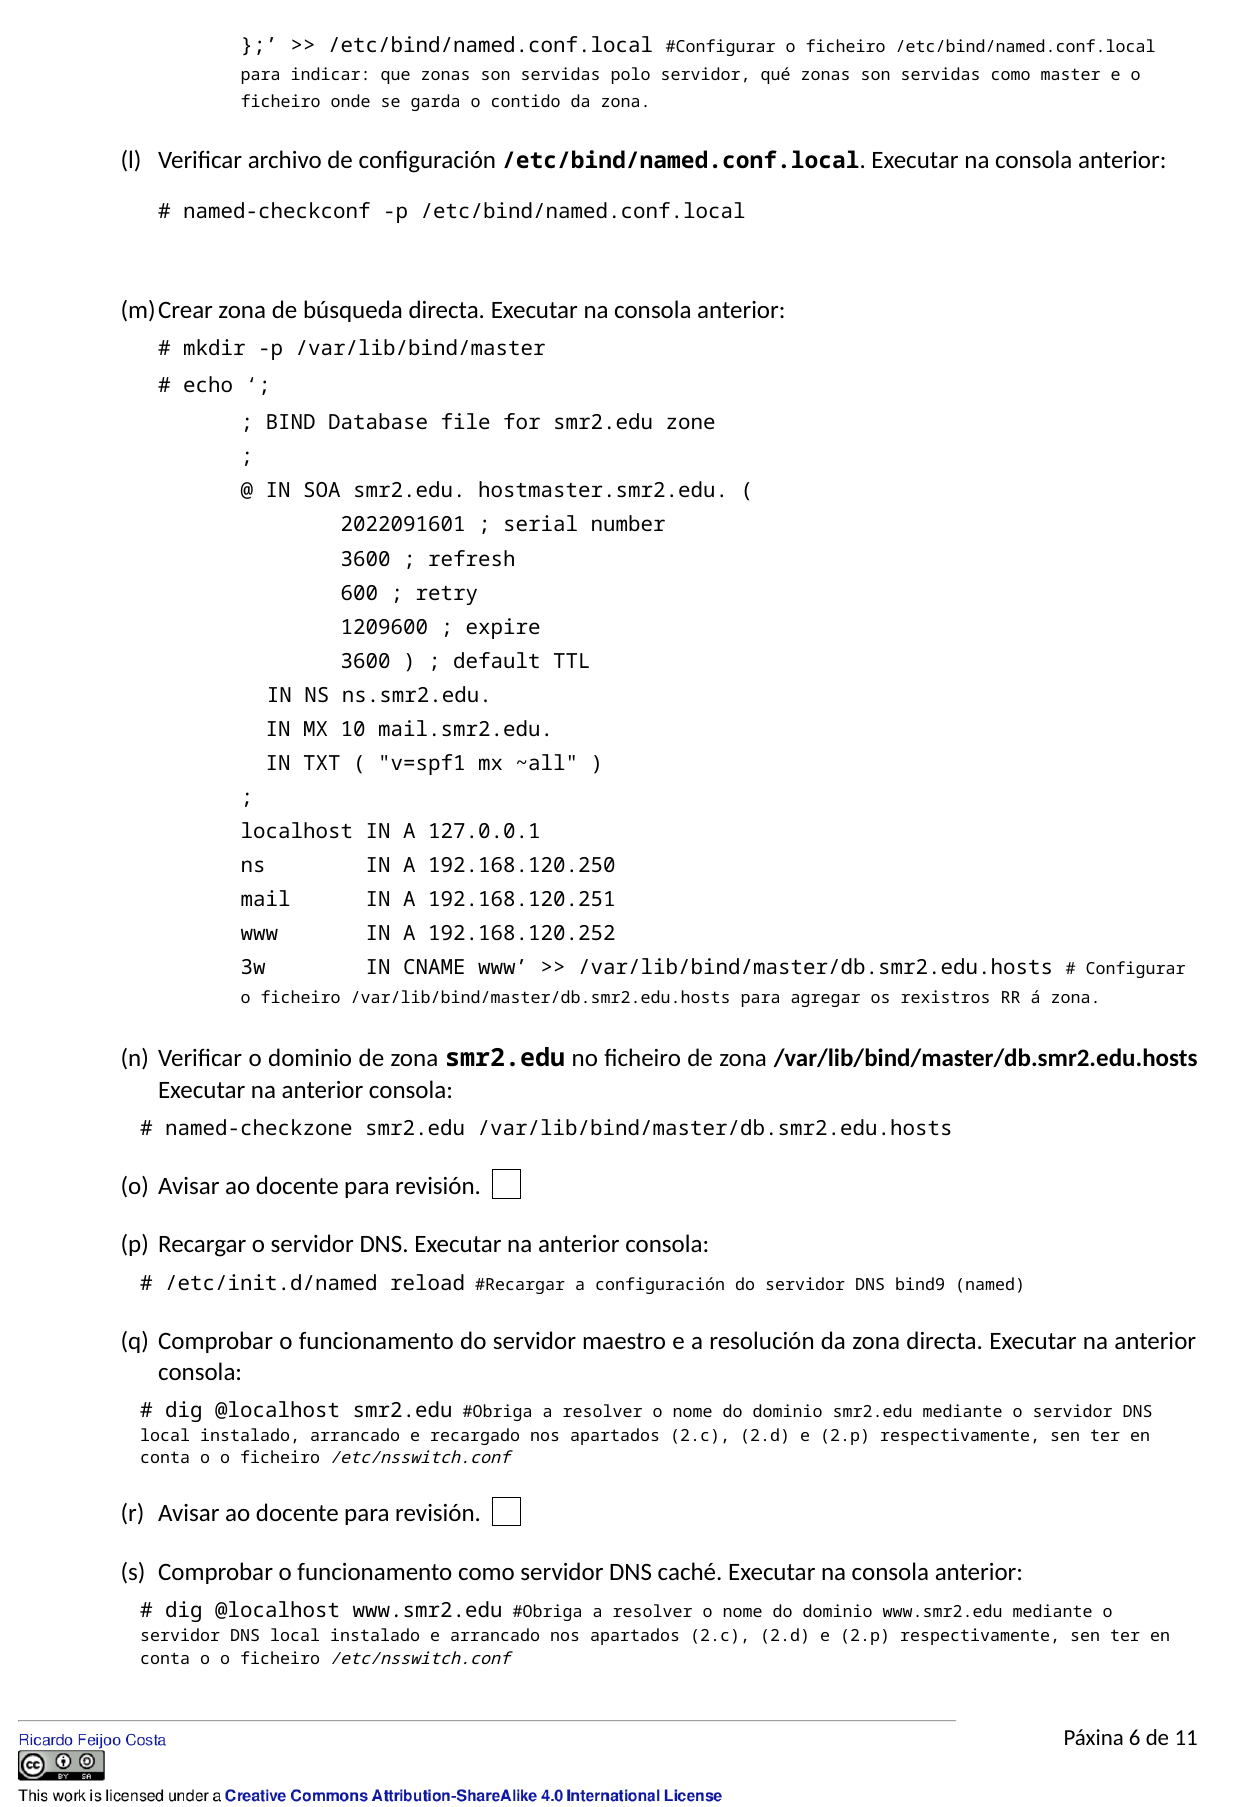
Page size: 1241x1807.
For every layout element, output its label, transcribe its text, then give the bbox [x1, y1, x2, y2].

text www IN A 192.168.120.252 [240, 918, 1197, 947]
list Avisar ao docente para revisión. [120, 1170, 1197, 1201]
picture [8, 1715, 957, 1806]
text localhost IN A 127.0.0.1 [240, 816, 1197, 844]
list Crear zona de búsqueda directa. Executar na consola anterior: [120, 294, 1197, 324]
text ; [240, 782, 1197, 811]
text 3w IN CNAME www’ >> /var/lib/bind/master/db.smr2.edu.hosts # Configurar o ficheiro /var/lib/bind/master/db.smr2.edu.hosts para agregar os rexistros RR á zona. [240, 952, 1197, 1008]
text ns IN A 192.168.120.250 [240, 850, 1197, 879]
list Comprobar o funcionamento como servidor DNS caché. Executar na consola anterior: [120, 1556, 1197, 1586]
text IN MX 10 mail.smr2.edu. [240, 714, 1197, 742]
list # named-checkzone smr2.edu /var/lib/bind/master/db.smr2.edu.hosts [104, 1113, 1197, 1141]
text 3600 ) ; default TTL [240, 646, 1197, 674]
list Avisar ao docente para revisión. [120, 1498, 1197, 1528]
list # dig @localhost www.smr2.edu #Obriga a resolver o nome do dominio www.smr2.edu mediante o servidor DNS local instalado e arrancado nos apartados (2.c), (2.d) e (2.p) respectivamente, sen ter en conta o o ficheiro /etc/nsswitch.conf [140, 1595, 1197, 1669]
text IN TXT ( "v=spf1 mx ~all" ) [240, 748, 1197, 776]
text };’ >> /etc/bind/named.conf.local #Configurar o ficheiro /etc/bind/named.conf.local para indicar: que zonas son servidas polo servidor, qué zonas son servidas como master e o ficheiro onde se garda o contido da zona. [240, 30, 1197, 113]
list # dig @localhost smr2.edu #Obriga a resolver o nome do dominio smr2.edu mediante o servidor DNS local instalado, arrancado e recargado nos apartados (2.c), (2.d) e (2.p) respectivamente, sen ter en conta o o ficheiro /etc/nsswitch.conf [140, 1395, 1197, 1469]
list Comprobar o funcionamento do servidor maestro e a resolución da zona directa. Executar na anterior consola: [120, 1325, 1197, 1386]
list Verificar o dominio de zona smr2.edu no ficheiro de zona /var/lib/bind/master/db.smr2.edu.hosts Executar na anterior consola: [120, 1040, 1197, 1104]
text 2022091601 ; serial number [240, 509, 1197, 538]
list # echo ‘; [120, 370, 1197, 399]
text 600 ; retry [240, 578, 1197, 606]
text IN NS ns.smr2.edu. [240, 680, 1197, 708]
text 3600 ; refresh [240, 544, 1197, 572]
list # /etc/init.d/named reload #Recargar a configuración do servidor DNS bind9 (named) [140, 1268, 1197, 1296]
text @ IN SOA smr2.edu. hostmaster.smr2.edu. ( [240, 476, 1197, 504]
text ; [240, 441, 1197, 470]
text ; BIND Database file for smr2.edu zone [240, 407, 1197, 436]
list # mkdir -p /var/lib/bind/master [120, 333, 1197, 361]
list Verificar archivo de configuración /etc/bind/named.conf.local. Executar na consola anterior: [120, 144, 1197, 176]
list # named-checkconf -p /etc/bind/named.conf.local [120, 196, 1197, 225]
list Recargar o servidor DNS. Executar na anterior consola: [120, 1228, 1197, 1259]
text mail IN A 192.168.120.251 [240, 884, 1197, 913]
text 1209600 ; expire [240, 612, 1197, 640]
